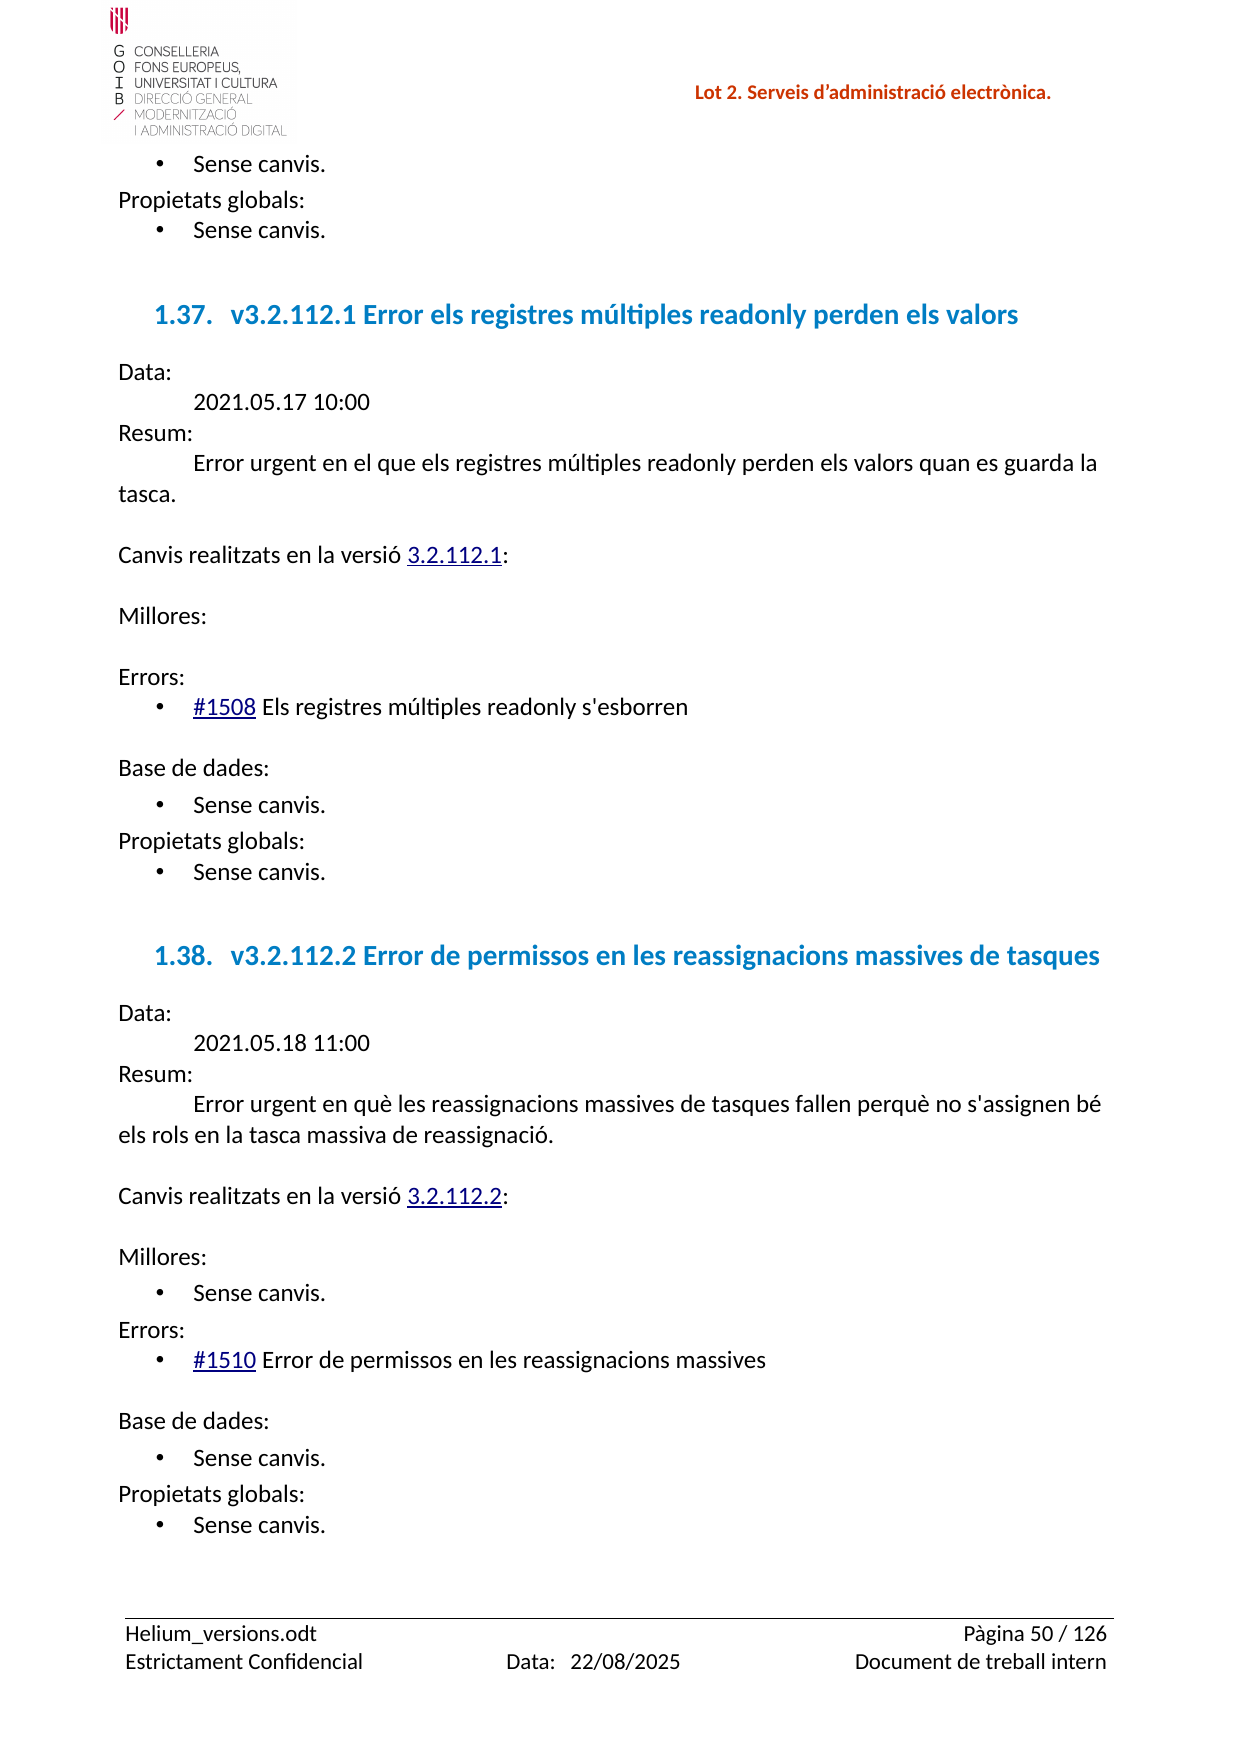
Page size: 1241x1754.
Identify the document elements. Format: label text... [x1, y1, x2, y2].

list #1508 Els registres múltiples readonly s'esborren [156, 691, 1122, 722]
text 2021.05.17 10:00 [118, 386, 1122, 417]
text Propietats globals: [118, 1478, 1122, 1509]
list Sense canvis. [156, 148, 1122, 178]
text Errors: [118, 1314, 1122, 1344]
text Propietats globals: [118, 184, 1122, 215]
subtitle v3.2.112.1 Error els registres múltiples readonly perden els valors [153, 296, 1122, 332]
list #1510 Error de permissos en les reassignacions massives [156, 1344, 1122, 1375]
text Error urgent en què les reassignacions massives de tasques fallen perquè no s'assignen bé els rols en la tasca massiva de reassignació. [118, 1088, 1122, 1149]
text Data: [118, 356, 1122, 386]
list Sense canvis. [156, 1509, 1122, 1539]
text Data: [118, 997, 1122, 1027]
text Resum: [118, 1058, 1122, 1088]
list Sense canvis. [156, 856, 1122, 886]
text Resum: [118, 417, 1122, 447]
text Error urgent en el que els registres múltiples readonly perden els valors quan es guarda la tasca. [118, 447, 1122, 508]
text Canvis realitzats en la versió 3.2.112.2: [118, 1180, 1122, 1210]
text Canvis realitzats en la versió 3.2.112.1: [118, 539, 1122, 569]
list Sense canvis. [156, 1442, 1122, 1472]
text Base de dades: [118, 752, 1122, 783]
list Sense canvis. [156, 789, 1122, 819]
text Millores: [118, 600, 1122, 630]
text Base de dades: [118, 1405, 1122, 1436]
picture [100, 0, 297, 144]
list Sense canvis. [156, 215, 1122, 245]
list Sense canvis. [156, 1277, 1122, 1308]
text Millores: [118, 1241, 1122, 1271]
subtitle v3.2.112.2 Error de permissos en les reassignacions massives de tasques [153, 937, 1122, 973]
text Propietats globals: [118, 825, 1122, 856]
text 2021.05.18 11:00 [118, 1027, 1122, 1058]
text Errors: [118, 661, 1122, 691]
